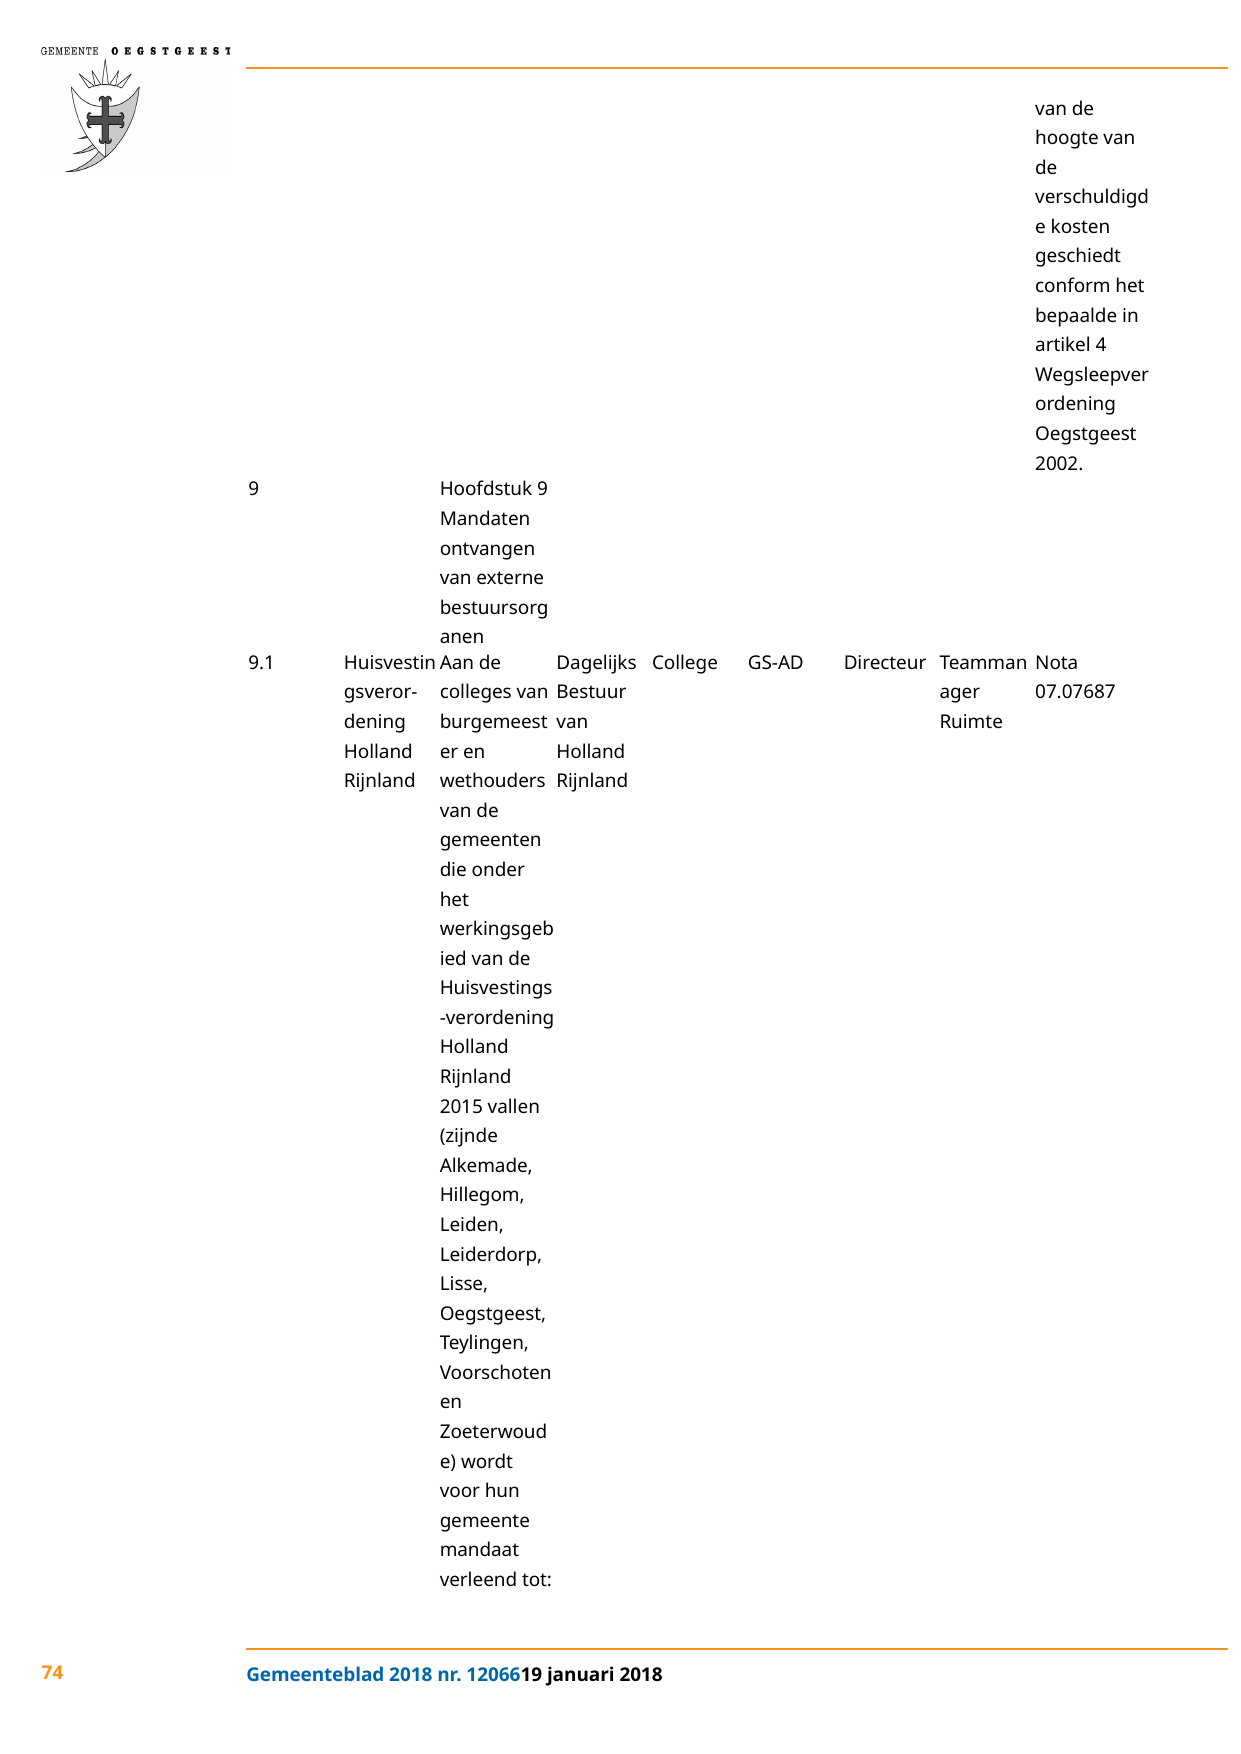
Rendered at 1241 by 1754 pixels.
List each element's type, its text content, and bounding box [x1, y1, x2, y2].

table_cell [652, 476, 748, 649]
table_cell Teammanager Ruimte [939, 649, 1035, 1592]
table_cell 9.1 [248, 649, 344, 1592]
table_cell 9 [248, 476, 344, 649]
table_cell [248, 95, 344, 476]
table_cell [844, 476, 939, 649]
table_cell [440, 95, 556, 476]
table_cell Aan de colleges van burgemeester en wethouders van de gemeenten die onder het werkingsgebied van de Huisvestings-verordening Holland Rijnland 2015 vallen (zijnde Alkemade, Hillegom, Leiden, Leiderdorp, Lisse, Oegstgeest, Teylingen, Voorschoten en Zoeterwoude) wordt voor hun gemeente mandaat verleend tot: [440, 649, 556, 1592]
table_cell [344, 476, 439, 649]
table_cell [939, 95, 1035, 476]
table_cell Dagelijks Bestuur van Holland Rijnland [556, 649, 652, 1592]
table_cell Huisvestingsveror-dening Holland Rijnland [344, 649, 439, 1592]
table_cell [556, 476, 652, 649]
table_cell College [652, 649, 748, 1592]
table_cell [748, 476, 843, 649]
table_cell Hoofdstuk 9 Mandaten ontvangen van externe bestuursorganen [440, 476, 556, 649]
table_cell [652, 95, 748, 476]
table_cell [844, 95, 939, 476]
table_cell [556, 95, 652, 476]
table_cell [344, 95, 439, 476]
table_cell van de hoogte van de verschuldigde kosten geschiedt conform het bepaalde in artikel 4 Wegsleepverordening Oegstgeest 2002. [1035, 95, 1152, 476]
table_cell Directeur [844, 649, 939, 1592]
table_cell [939, 476, 1035, 649]
picture [41, 47, 231, 172]
table_cell Nota 07.07687 [1035, 649, 1152, 1592]
table_cell [1035, 476, 1152, 649]
table_cell GS-AD [748, 649, 843, 1592]
table_cell [748, 95, 843, 476]
